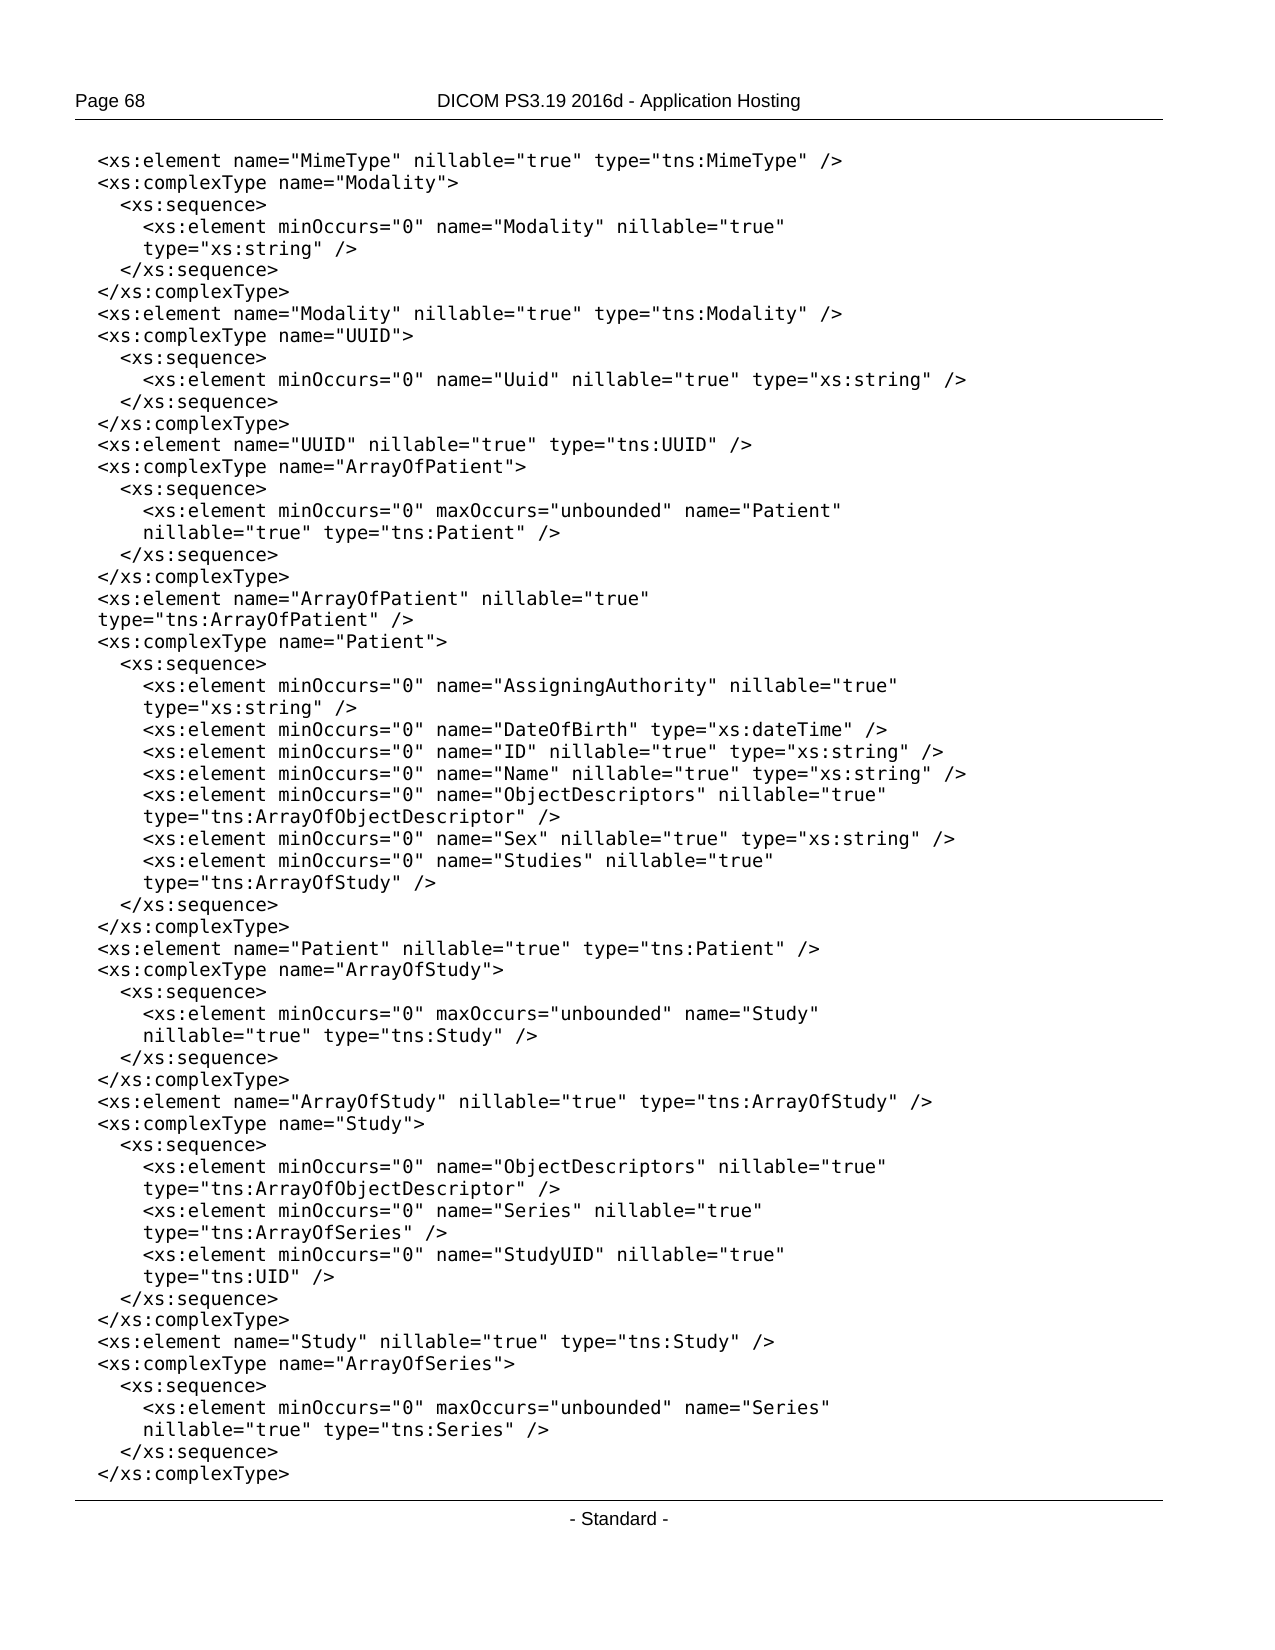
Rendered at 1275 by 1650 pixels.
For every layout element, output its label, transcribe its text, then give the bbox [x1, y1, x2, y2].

text <xs:element name="MimeType" nillable="true" type="tns:MimeType" /> <xs:complexType name="Modality"> <xs:sequence> <xs:element minOccurs="0" name="Modality" nillable="true" type="xs:string" /> </xs:sequence> </xs:complexType> <xs:element name="Modality" nillable="true" type="tns:Modality" /> <xs:complexType name="UUID"> <xs:sequence> <xs:element minOccurs="0" name="Uuid" nillable="true" type="xs:string" /> </xs:sequence> </xs:complexType> <xs:element name="UUID" nillable="true" type="tns:UUID" /> <xs:complexType name="ArrayOfPatient"> <xs:sequence> <xs:element minOccurs="0" maxOccurs="unbounded" name="Patient" nillable="true" type="tns:Patient" /> </xs:sequence> </xs:complexType> <xs:element name="ArrayOfPatient" nillable="true" type="tns:ArrayOfPatient" /> <xs:complexType name="Patient"> <xs:sequence> <xs:element minOccurs="0" name="AssigningAuthority" nillable="true" type="xs:string" /> <xs:element minOccurs="0" name="DateOfBirth" type="xs:dateTime" /> <xs:element minOccurs="0" name="ID" nillable="true" type="xs:string" /> <xs:element minOccurs="0" name="Name" nillable="true" type="xs:string" /> <xs:element minOccurs="0" name="ObjectDescriptors" nillable="true" type="tns:ArrayOfObjectDescriptor" /> <xs:element minOccurs="0" name="Sex" nillable="true" type="xs:string" /> <xs:element minOccurs="0" name="Studies" nillable="true" type="tns:ArrayOfStudy" /> </xs:sequence> </xs:complexType> <xs:element name="Patient" nillable="true" type="tns:Patient" /> <xs:complexType name="ArrayOfStudy"> <xs:sequence> <xs:element minOccurs="0" maxOccurs="unbounded" name="Study" nillable="true" type="tns:Study" /> </xs:sequence> </xs:complexType> <xs:element name="ArrayOfStudy" nillable="true" type="tns:ArrayOfStudy" /> <xs:complexType name="Study"> <xs:sequence> <xs:element minOccurs="0" name="ObjectDescriptors" nillable="true" type="tns:ArrayOfObjectDescriptor" /> <xs:element minOccurs="0" name="Series" nillable="true" type="tns:ArrayOfSeries" /> <xs:element minOccurs="0" name="StudyUID" nillable="true" type="tns:UID" /> </xs:sequence> </xs:complexType> <xs:element name="Study" nillable="true" type="tns:Study" /> <xs:complexType name="ArrayOfSeries"> <xs:sequence> <xs:element minOccurs="0" maxOccurs="unbounded" name="Series" nillable="true" type="tns:Series" /> </xs:sequence> </xs:complexType> [75, 150, 1162, 1484]
